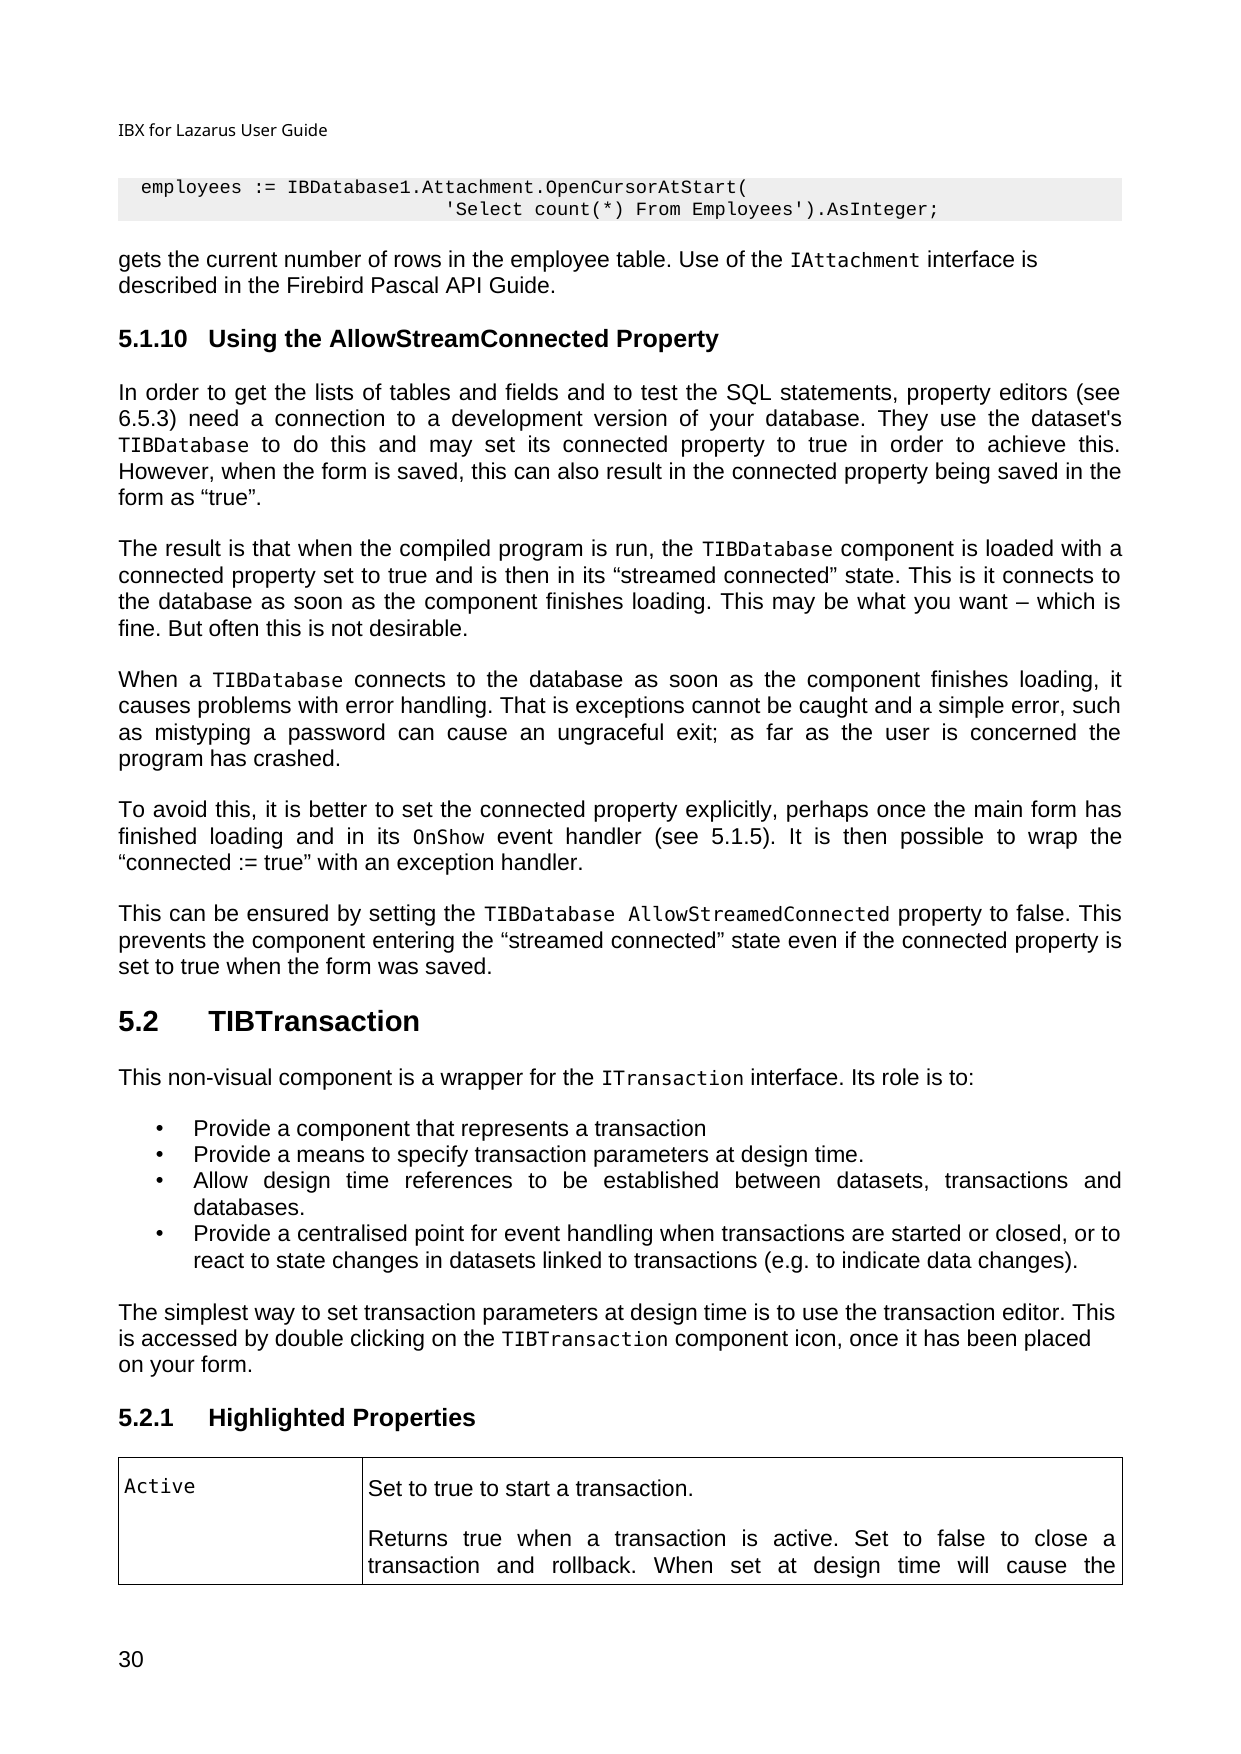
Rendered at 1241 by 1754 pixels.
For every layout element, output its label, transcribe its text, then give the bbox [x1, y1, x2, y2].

table_header Active [119, 1458, 362, 1584]
list Provide a component that represents a transaction [156, 1115, 1122, 1141]
text 'Select count(*) From Employees').AsInteger; [118, 199, 1122, 221]
text The simplest way to set transaction parameters at design time is to use the transaction editor. This is accessed by double clicking on the TIBTransaction component icon, once it has been placed on your form. [118, 1298, 1122, 1377]
text employees := IBDatabase1.Attachment.OpenCursorAtStart( [118, 178, 1122, 199]
subtitle Using the AllowStreamConnected Property [118, 324, 1122, 353]
text The result is that when the compiled program is run, the TIBDatabase component is loaded with a connected property set to true and is then in its “streamed connected” state. This is it connects to the database as soon as the component finishes loading. This may be what you want – which is fine. But often this is not desirable. [118, 535, 1122, 641]
subtitle TIBTransaction [118, 1004, 1122, 1038]
subtitle Highlighted Properties [118, 1403, 1122, 1432]
text To avoid this, it is better to set the connected property explicitly, perhaps once the main form has finished loading and in its OnShow event handler (see 5.1.5). It is then possible to wrap the “connected := true” with an exception handler. [118, 796, 1122, 875]
text When a TIBDatabase connects to the database as soon as the component finishes loading, it causes problems with error handling. That is exceptions cannot be caught and a simple error, such as mistyping a password can cause an ungraceful exit; as far as the user is concerned the program has crashed. [118, 666, 1122, 771]
text gets the current number of rows in the employee table. Use of the IAttachment interface is described in the Firebird Pascal API Guide. [118, 246, 1122, 299]
list Allow design time references to be established between datasets, transactions and databases. [156, 1167, 1122, 1220]
list Provide a means to specify transaction parameters at design time. [156, 1141, 1122, 1167]
list Provide a centralised point for event handling when transactions are started or closed, or to react to state changes in datasets linked to transactions (e.g. to indicate data changes). [156, 1220, 1122, 1273]
text This non-visual component is a wrapper for the ITransaction interface. Its role is to: [118, 1063, 1122, 1090]
text In order to get the lists of tables and fields and to test the SQL statements, property editors (see 6.5.3) need a connection to a development version of your database. They use the dataset's TIBDatabase to do this and may set its connected property to true in order to achieve this. However, when the form is saved, this can also result in the connected property being saved in the form as “true”. [118, 379, 1122, 510]
table_header Set to true to start a transaction. Returns true when a transaction is active. Set to false to close a transaction and rollback. When set at design time will cause the [363, 1458, 1122, 1584]
text This can be ensured by setting the TIBDatabase AllowStreamedConnected property to false. This prevents the component entering the “streamed connected” state even if the connected property is set to true when the form was saved. [118, 900, 1122, 979]
